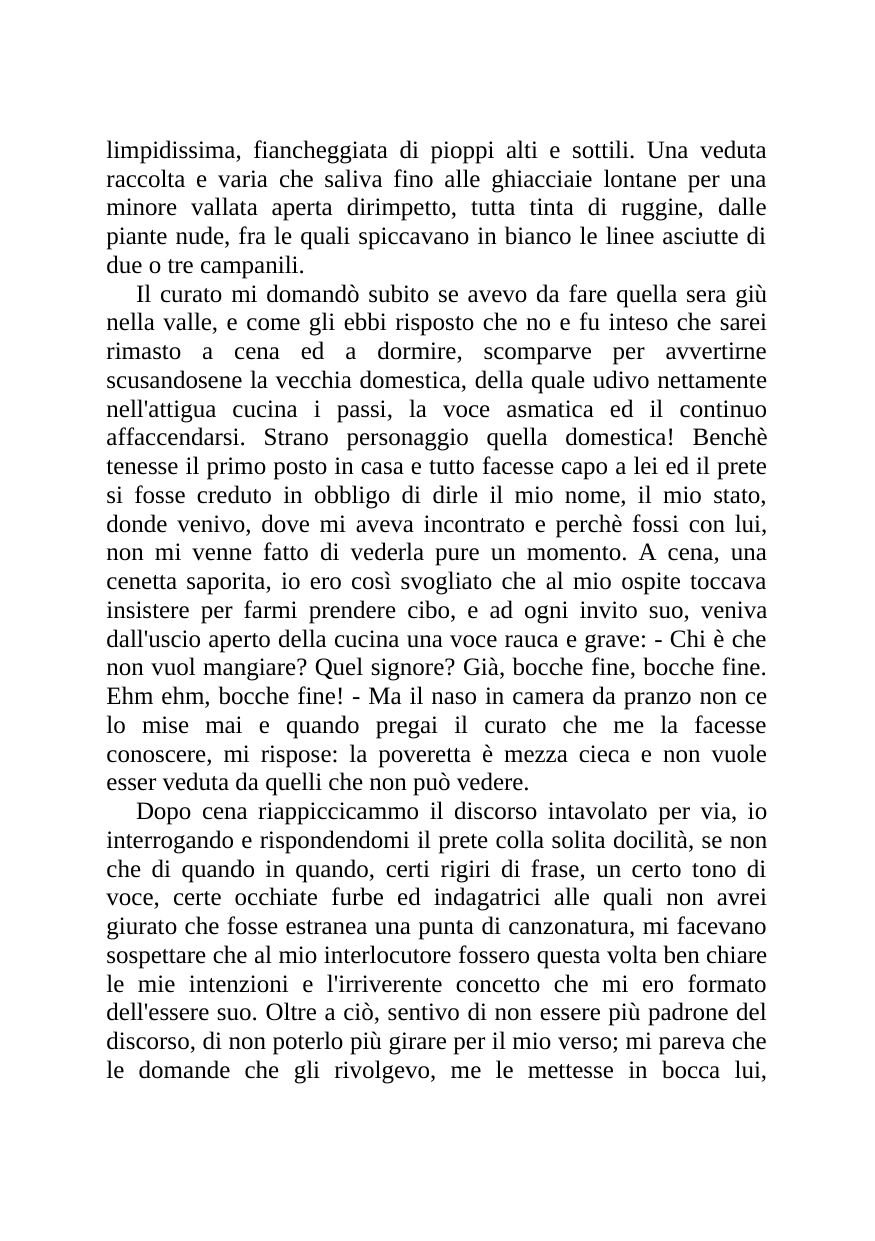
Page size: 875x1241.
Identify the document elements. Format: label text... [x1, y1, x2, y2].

text Dopo cena riappiccicammo il discorso intavolato per via, io interrogando e rispondendomi il prete colla solita docilità, se non che di quando in quando, certi rigiri di frase, un certo tono di voce, certe occhiate furbe ed indagatrici alle quali non avrei giurato che fosse estranea una punta di canzonatura, mi facevano sospettare che al mio interlocutore fossero questa volta ben chiare le mie intenzioni e l'irriverente concetto che mi ero formato dell'essere suo. Oltre a ciò, sentivo di non essere più padrone del discorso, di non poterlo più girare per il mio verso; mi pareva che le domande che gli rivolgevo, me le mettesse in bocca lui, [106, 796, 768, 1084]
text Il curato mi domandò subito se avevo da fare quella sera giù nella valle, e come gli ebbi risposto che no e fu inteso che sarei rimasto a cena ed a dormire, scomparve per avvertirne scusandosene la vecchia domestica, della quale udivo nettamente nell'attigua cucina i passi, la voce asmatica ed il continuo affaccendarsi. Strano personaggio quella domestica! Benchè tenesse il primo posto in casa e tutto facesse capo a lei ed il prete si fosse creduto in obbligo di dirle il mio nome, il mio stato, donde venivo, dove mi aveva incontrato e perchè fossi con lui, non mi venne fatto di vederla pure un momento. A cena, una cenetta saporita, io ero così svogliato che al mio ospite toccava insistere per farmi prendere cibo, e ad ogni invito suo, veniva dall'uscio aperto della cucina una voce rauca e grave: - Chi è che non vuol mangiare? Quel signore? Già, bocche fine, bocche fine. Ehm ehm, bocche fine! - Ma il naso in camera da pranzo non ce lo mise mai e quando pregai il curato che me la facesse conoscere, mi rispose: la poveretta è mezza cieca e non vuole esser veduta da quelli che non può vedere. [106, 279, 768, 796]
text limpidissima, fiancheggiata di pioppi alti e sottili. Una veduta raccolta e varia che saliva fino alle ghiacciaie lontane per una minore vallata aperta dirimpetto, tutta tinta di ruggine, dalle piante nude, fra le quali spiccavano in bianco le linee asciutte di due o tre campanili. [106, 135, 768, 279]
